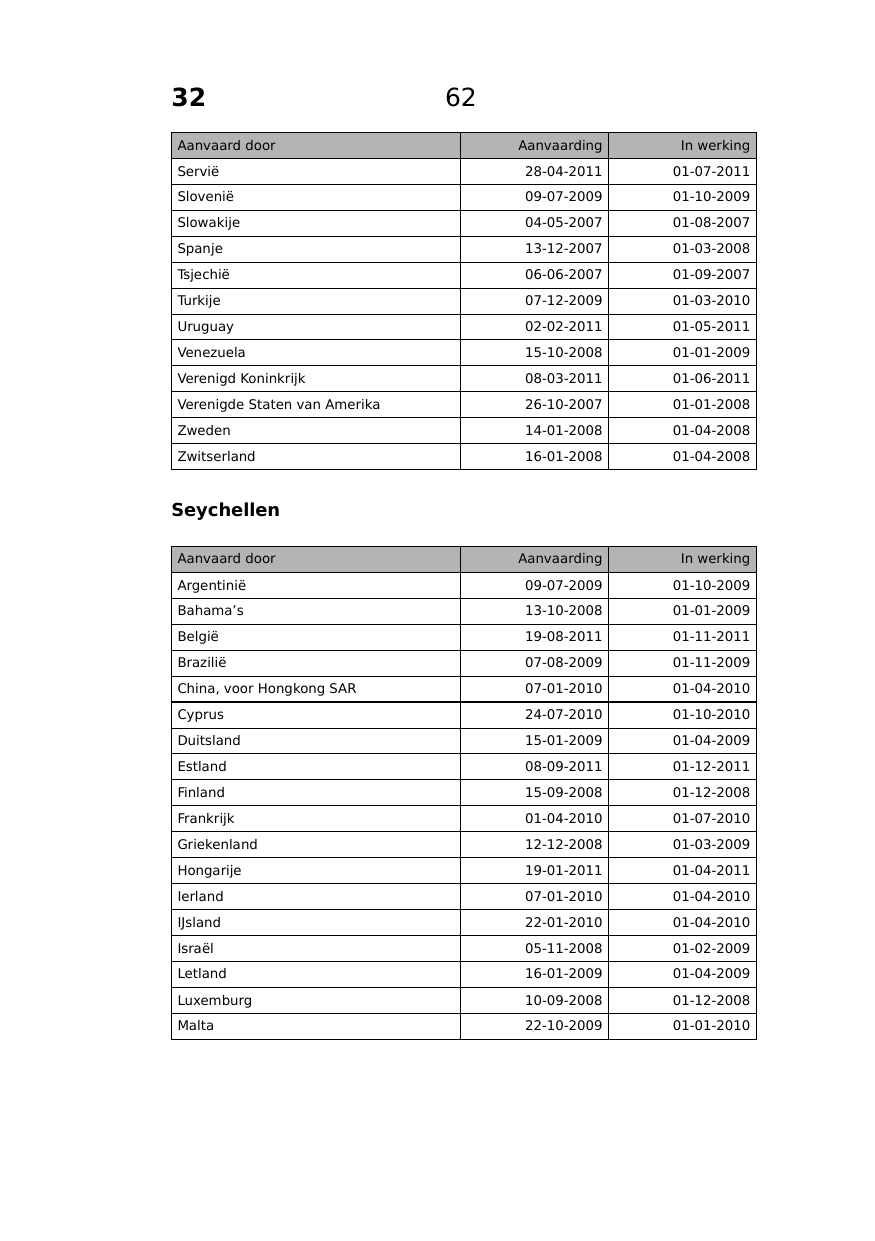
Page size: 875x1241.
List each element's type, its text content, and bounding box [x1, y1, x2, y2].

table_cell Letland [172, 962, 460, 987]
table_cell 09-07-2009 [461, 573, 608, 598]
table_cell Hongarije [172, 858, 460, 883]
table_cell 01-04-2010 [609, 910, 756, 935]
table_cell Servië [172, 159, 460, 184]
table_cell Cyprus [172, 703, 460, 727]
table_cell 01-08-2007 [609, 211, 756, 236]
table_cell 07-01-2010 [461, 677, 608, 701]
table_cell 05-11-2008 [461, 936, 608, 961]
subtitle Seychellen [171, 500, 756, 521]
table_header Aanvaarding [461, 547, 608, 572]
table_cell 01-01-2009 [609, 599, 756, 624]
table_cell 01-04-2011 [609, 858, 756, 883]
table_cell 22-10-2009 [461, 1014, 608, 1039]
table_cell 08-09-2011 [461, 754, 608, 779]
table_cell Uruguay [172, 315, 460, 339]
table_cell Spanje [172, 237, 460, 262]
table_cell IJsland [172, 910, 460, 935]
table_cell Verenigd Koninkrijk [172, 366, 460, 391]
table_cell Argentinië [172, 573, 460, 598]
table_cell 08-03-2011 [461, 366, 608, 391]
table_cell Tsjechië [172, 263, 460, 287]
table_cell Duitsland [172, 729, 460, 753]
table_cell 01-07-2010 [609, 806, 756, 831]
table_cell Ierland [172, 884, 460, 909]
table_cell 01-04-2010 [609, 677, 756, 701]
table_cell 01-04-2010 [609, 884, 756, 909]
table_cell 15-01-2009 [461, 729, 608, 753]
table_cell 01-04-2009 [609, 729, 756, 753]
table_cell Israël [172, 936, 460, 961]
table_cell Luxemburg [172, 988, 460, 1013]
table_cell 01-03-2009 [609, 832, 756, 857]
table_cell 01-10-2010 [609, 703, 756, 727]
table_cell Turkije [172, 289, 460, 313]
table_cell 24-07-2010 [461, 703, 608, 727]
table_cell Venezuela [172, 340, 460, 365]
table_cell 01-03-2010 [609, 289, 756, 313]
table_cell 22-01-2010 [461, 910, 608, 935]
table_cell 01-05-2011 [609, 315, 756, 339]
table_cell 16-01-2009 [461, 962, 608, 987]
table_cell 01-10-2009 [609, 573, 756, 598]
table_header In werking [609, 547, 756, 572]
table_cell 01-11-2009 [609, 651, 756, 676]
table_cell 01-12-2008 [609, 988, 756, 1013]
table_cell 01-11-2011 [609, 625, 756, 649]
table_cell Griekenland [172, 832, 460, 857]
table_cell 16-01-2008 [461, 444, 608, 469]
table_header In werking [609, 133, 756, 158]
table_cell Malta [172, 1014, 460, 1039]
table_cell Verenigde Staten van Amerika [172, 392, 460, 417]
table_cell Estland [172, 754, 460, 779]
table_cell 07-01-2010 [461, 884, 608, 909]
table_cell 07-08-2009 [461, 651, 608, 676]
table_cell Bahama’s [172, 599, 460, 624]
table_cell 26-10-2007 [461, 392, 608, 417]
table_cell 10-09-2008 [461, 988, 608, 1013]
table_cell 15-09-2008 [461, 780, 608, 805]
table_cell China, voor Hongkong SAR [172, 677, 460, 701]
table_cell Zweden [172, 418, 460, 443]
table_cell België [172, 625, 460, 649]
table_cell Finland [172, 780, 460, 805]
table_cell Zwitserland [172, 444, 460, 469]
table_cell 15-10-2008 [461, 340, 608, 365]
table_cell 01-01-2010 [609, 1014, 756, 1039]
table_cell 09-07-2009 [461, 185, 608, 210]
table_cell Slovenië [172, 185, 460, 210]
table_cell 13-10-2008 [461, 599, 608, 624]
table_cell 01-07-2011 [609, 159, 756, 184]
table_cell 28-04-2011 [461, 159, 608, 184]
table_cell 19-01-2011 [461, 858, 608, 883]
table_cell 01-12-2011 [609, 754, 756, 779]
table_cell 13-12-2007 [461, 237, 608, 262]
table_cell 01-06-2011 [609, 366, 756, 391]
table_cell 01-03-2008 [609, 237, 756, 262]
table_header Aanvaarding [461, 133, 608, 158]
table_cell 14-01-2008 [461, 418, 608, 443]
table_cell 01-04-2008 [609, 418, 756, 443]
table_cell 06-06-2007 [461, 263, 608, 287]
table_cell 01-02-2009 [609, 936, 756, 961]
table_cell 01-04-2009 [609, 962, 756, 987]
table_cell 07-12-2009 [461, 289, 608, 313]
table_cell 01-04-2010 [461, 806, 608, 831]
table_cell Frankrijk [172, 806, 460, 831]
table_cell 04-05-2007 [461, 211, 608, 236]
table_cell 01-09-2007 [609, 263, 756, 287]
table_cell 01-04-2008 [609, 444, 756, 469]
table_header Aanvaard door [172, 133, 460, 158]
table_cell 01-10-2009 [609, 185, 756, 210]
table_cell Slowakije [172, 211, 460, 236]
table_cell 01-12-2008 [609, 780, 756, 805]
table_cell 01-01-2008 [609, 392, 756, 417]
table_cell Brazilië [172, 651, 460, 676]
table_cell 02-02-2011 [461, 315, 608, 339]
table_cell 19-08-2011 [461, 625, 608, 649]
table_cell 01-01-2009 [609, 340, 756, 365]
table_header Aanvaard door [172, 547, 460, 572]
table_cell 12-12-2008 [461, 832, 608, 857]
